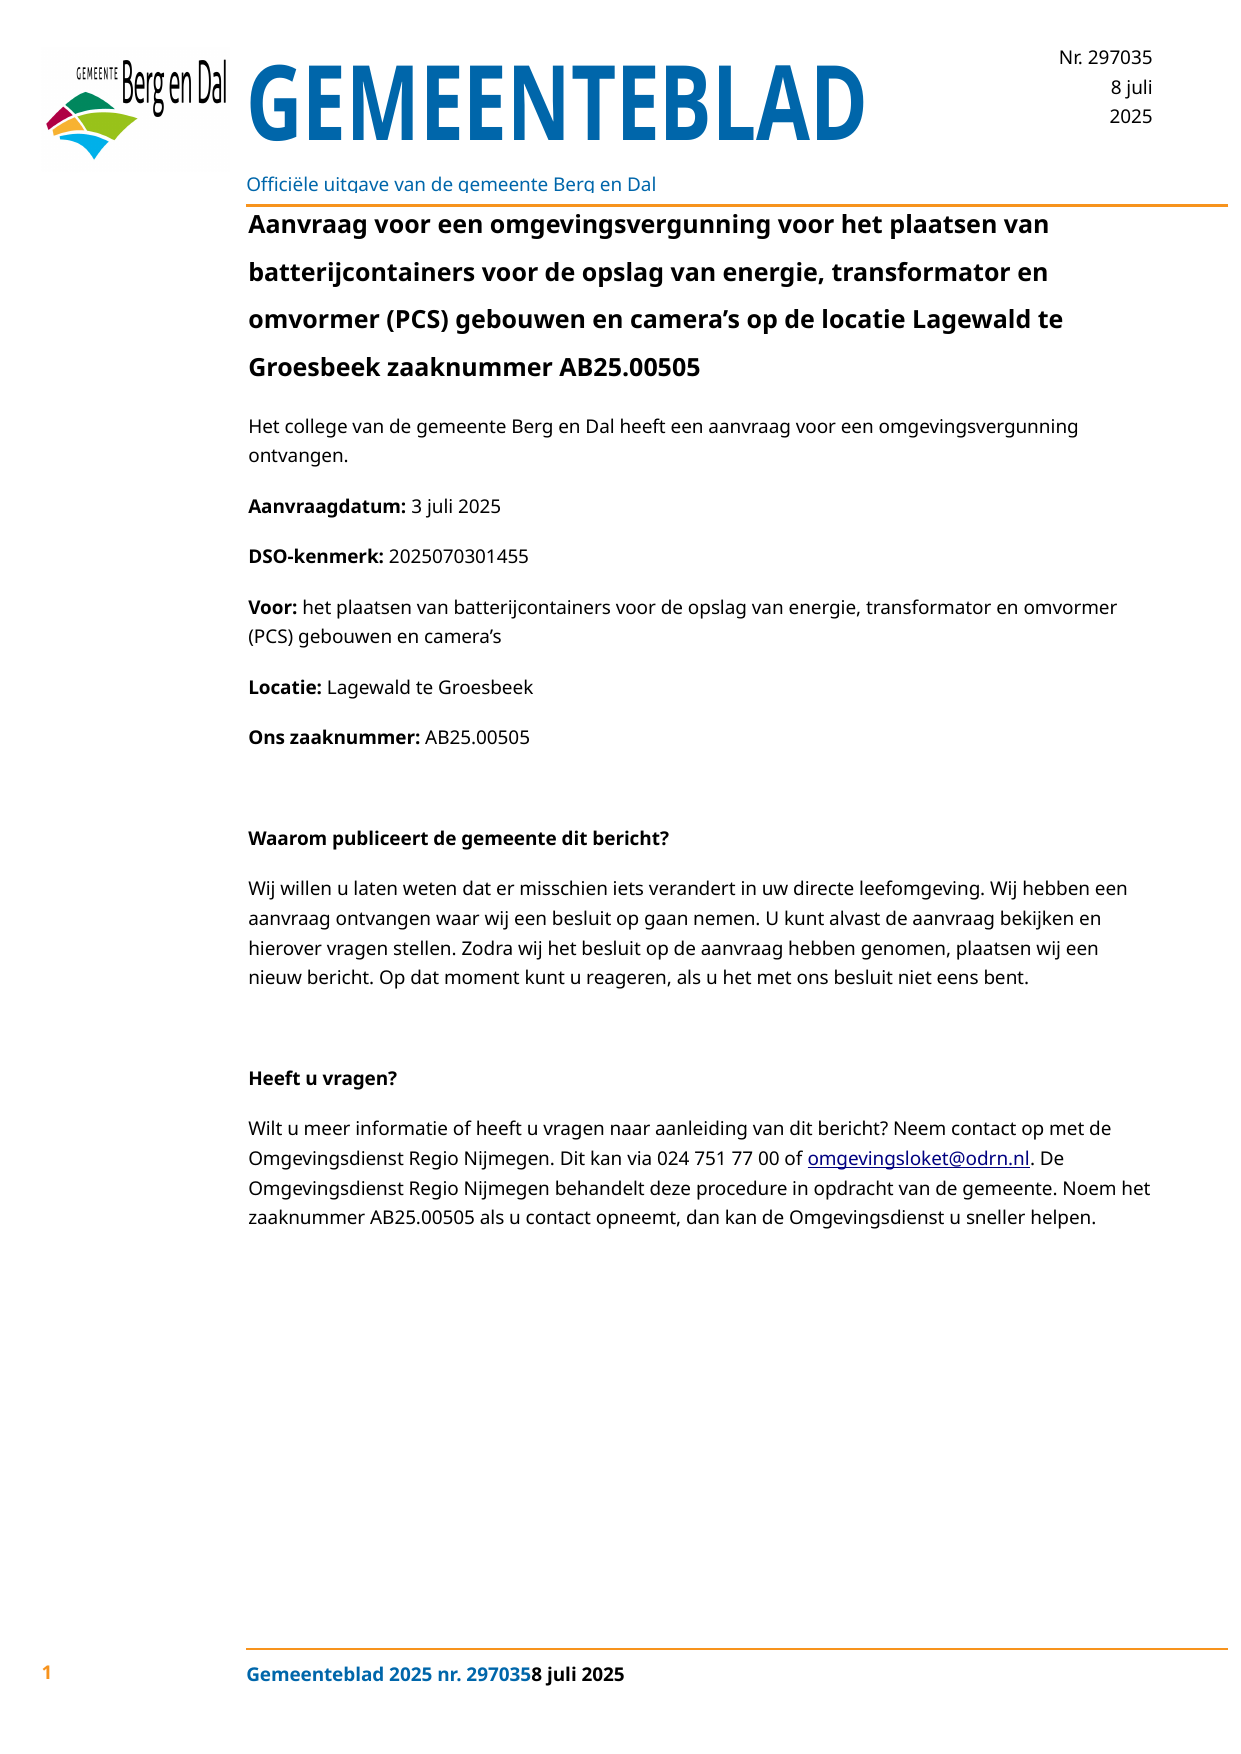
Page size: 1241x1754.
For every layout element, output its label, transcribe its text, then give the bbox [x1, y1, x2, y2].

text Heeft u vragen? [248, 1065, 1152, 1091]
text Voor: het plaatsen van batterijcontainers voor de opslag van energie, transformator en omvormer (PCS) gebouwen en camera’s [248, 594, 1152, 649]
text Wij willen u laten weten dat er misschien iets verandert in uw directe leefomgeving. Wij hebben een aanvraag ontvangen waar wij een besluit op gaan nemen. U kunt alvast de aanvraag bekijken en hierover vragen stellen. Zodra wij het besluit op de aanvraag hebben genomen, plaatsen wij een nieuw bericht. Op dat moment kunt u reageren, als u het met ons besluit niet eens bent. [248, 876, 1152, 990]
text Waarom publiceert de gemeente dit bericht? [248, 825, 1152, 851]
text Wilt u meer informatie of heeft u vragen naar aanleiding van dit bericht? Neem contact op met de Omgevingsdienst Regio Nijmegen. Dit kan via 024 751 77 00 of omgevingsloket@odrn.nl. De Omgevingsdienst Regio Nijmegen behandelt deze procedure in opdracht van de gemeente. Noem het zaaknummer AB25.00505 als u contact opneemt, dan kan de Omgevingsdienst u sneller helpen. [248, 1116, 1152, 1230]
text Het college van de gemeente Berg en Dal heeft een aanvraag voor een omgevingsvergunning ontvangen. [248, 413, 1152, 468]
text Aanvraag voor een omgevingsvergunning voor het plaatsen van batterijcontainers voor de opslag van energie, transformator en omvormer (PCS) gebouwen en camera’s op de locatie Lagewald te Groesbeek zaaknummer AB25.00505 [248, 207, 1152, 384]
text Ons zaaknummer: AB25.00505 [248, 724, 1152, 750]
picture [41, 47, 231, 172]
text Aanvraagdatum: 3 juli 2025 [248, 493, 1152, 519]
text DSO-kenmerk: 2025070301455 [248, 543, 1152, 569]
text Locatie: Lagewald te Groesbeek [248, 674, 1152, 700]
